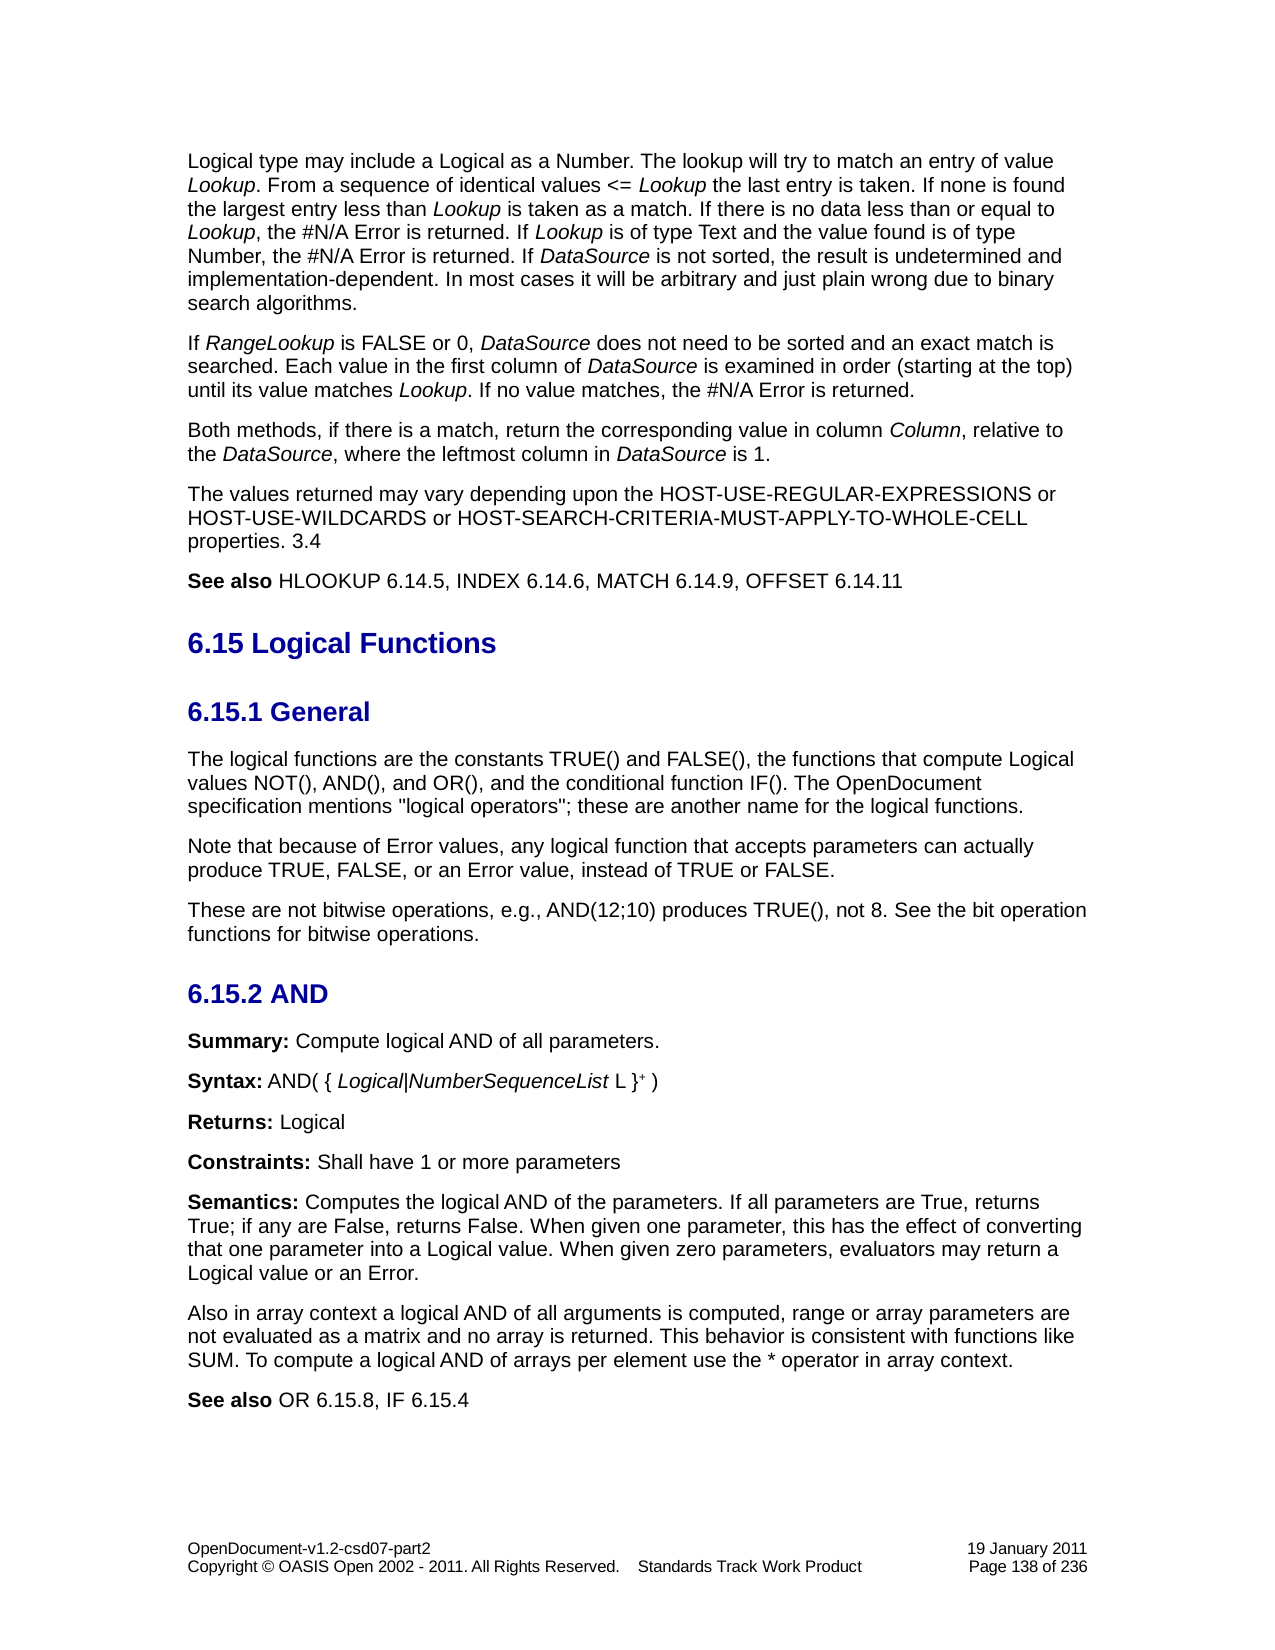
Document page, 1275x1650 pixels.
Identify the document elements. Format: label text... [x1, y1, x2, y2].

text The logical functions are the constants TRUE() and FALSE(), the functions that compute Logical values NOT(), AND(), and OR(), and the conditional function IF(). The OpenDocument specification mentions "logical operators"; these are another name for the logical functions. [187, 747, 1088, 818]
text Both methods, if there is a match, return the corresponding value in column Column, relative to the DataSource, where the leftmost column in DataSource is 1. [187, 419, 1088, 466]
text Returns: Logical [187, 1110, 1088, 1134]
text Semantics: Computes the logical AND of the parameters. If all parameters are True, returns True; if any are False, returns False. When given one parameter, this has the effect of converting that one parameter into a Logical value. When given zero parameters, evaluators may return a Logical value or an Error. [187, 1191, 1088, 1285]
subtitle Logical Functions [187, 627, 1088, 659]
text Constraints: Shall have 1 or more parameters [187, 1150, 1088, 1174]
text See also HLOOKUP 6.14.5, INDEX 6.14.6, MATCH 6.14.9, OFFSET 6.14.11 [187, 570, 1088, 593]
text The values returned may vary depending upon the HOST-USE-REGULAR-EXPRESSIONS or HOST-USE-WILDCARDS or HOST-SEARCH-CRITERIA-MUST-APPLY-TO-WHOLE-CELL properties. 3.4 [187, 482, 1088, 553]
text Summary: Compute logical AND of all parameters. [187, 1030, 1088, 1053]
subtitle AND [187, 979, 1088, 1009]
subtitle General [187, 697, 1088, 727]
text See also OR 6.15.8, IF 6.15.4 [187, 1389, 1088, 1412]
text If RangeLookup is FALSE or 0, DataSource does not need to be sorted and an exact match is searched. Each value in the first column of DataSource is examined in order (starting at the top) until its value matches Lookup. If no value matches, the #N/A Error is returned. [187, 331, 1088, 402]
text Also in array context a logical AND of all arguments is computed, range or array parameters are not evaluated as a matrix and no array is returned. This behavior is consistent with functions like SUM. To compute a logical AND of arrays per element use the * operator in array context. [187, 1301, 1088, 1372]
text Logical type may include a Logical as a Number. The lookup will try to match an entry of value Lookup. From a sequence of identical values <= Lookup the last entry is taken. If none is found the largest entry less than Lookup is taken as a match. If there is no data less than or equal to Lookup, the #N/A Error is returned. If Lookup is of type Text and the value found is of type Number, the #N/A Error is returned. If DataSource is not sorted, the result is undetermined and implementation-dependent. In most cases it will be arbitrary and just plain wrong due to binary search algorithms. [187, 150, 1088, 315]
text Note that because of Error values, any logical function that accepts parameters can actually produce TRUE, FALSE, or an Error value, instead of TRUE or FALSE. [187, 835, 1088, 882]
text These are not bitwise operations, e.g., AND(12;10) produces TRUE(), not 8. See the bit operation functions for bitwise operations. [187, 898, 1088, 946]
text Syntax: AND( { Logical|NumberSequenceList L }+ ) [187, 1070, 1088, 1093]
